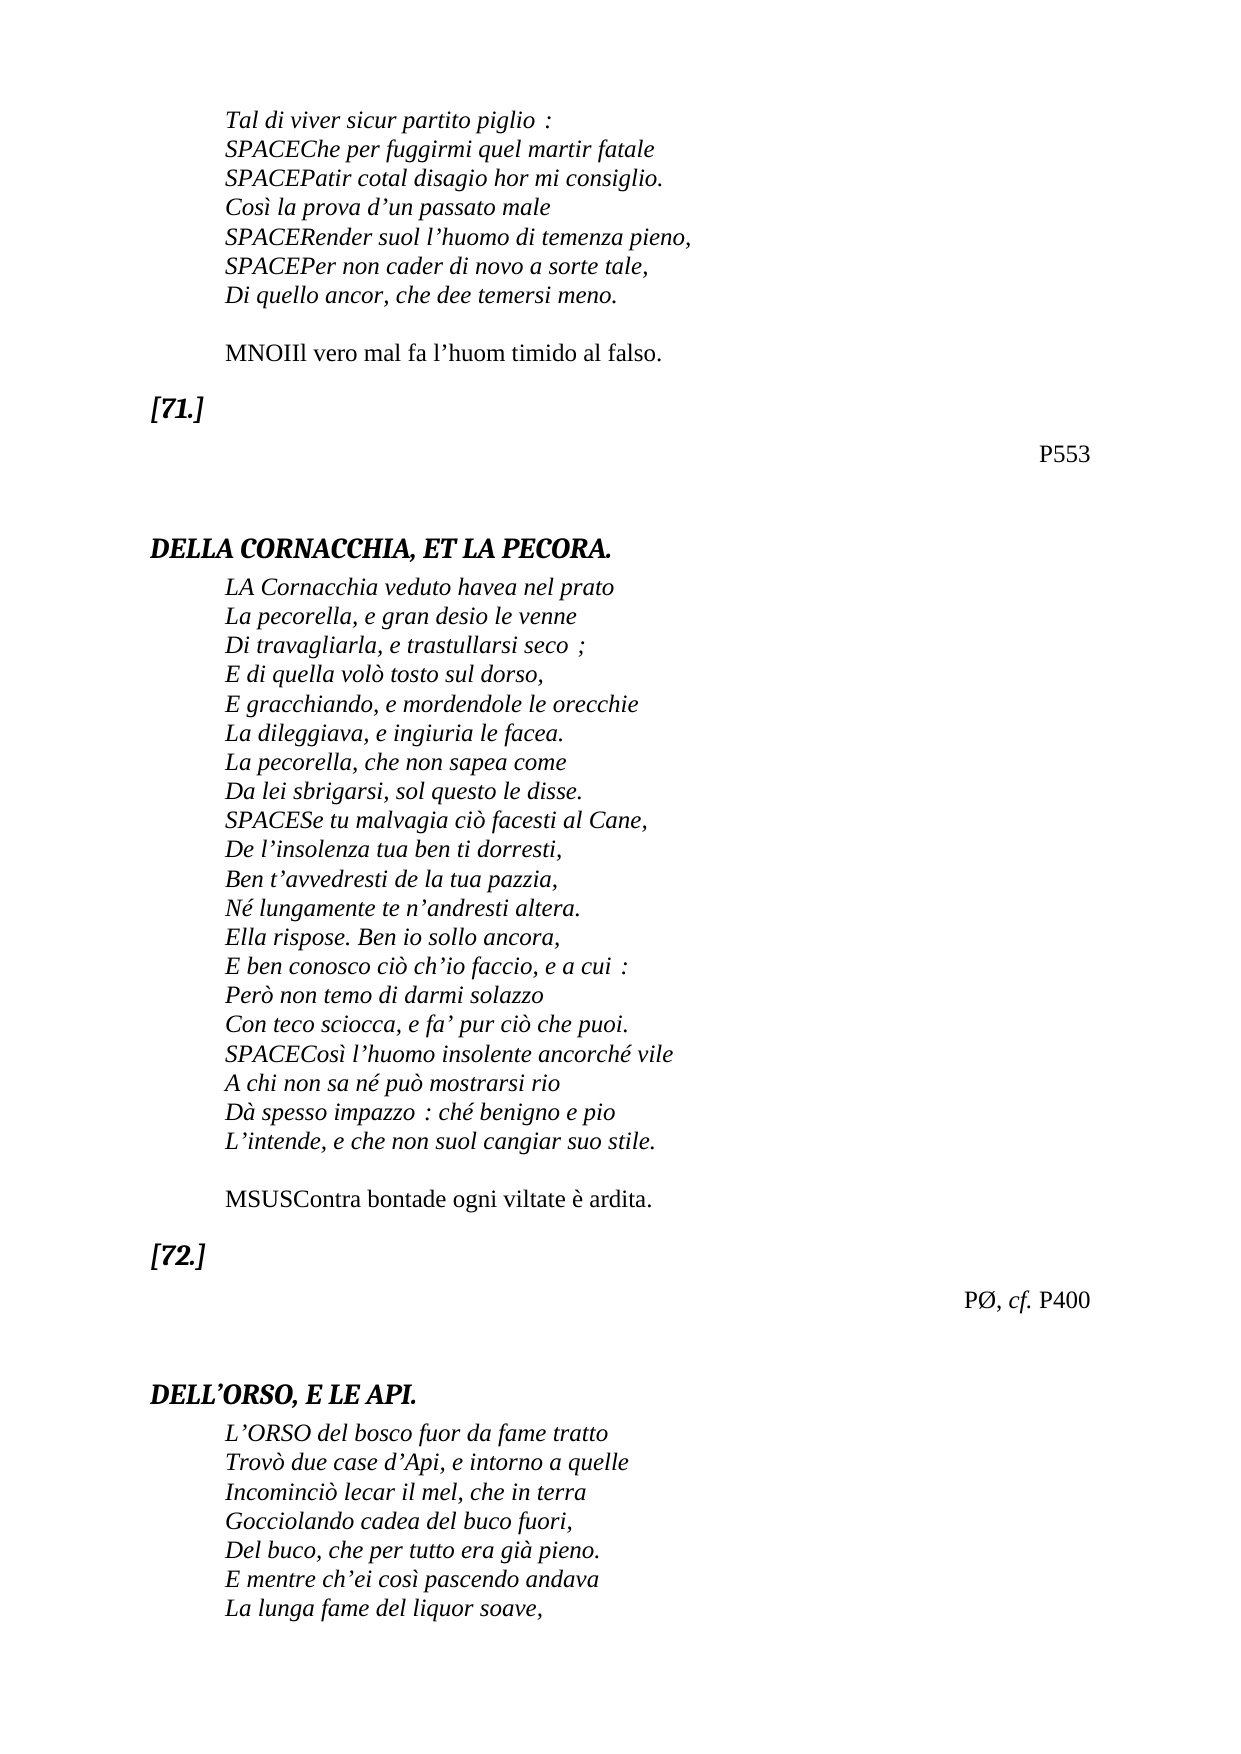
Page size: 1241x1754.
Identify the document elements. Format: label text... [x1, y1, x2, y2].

subtitle DELL’ORSO, E LE API. [150, 1378, 1090, 1412]
subtitle [71.] [150, 392, 1090, 426]
text L’ORSO del bosco fuor da fame tratto Trovò due case d’Api, e intorno a quelle Incominciò lecar il mel, che in terra Gocciolando cadea del buco fuori, Del buco, che per tutto era già pieno. E mentre ch’ei così pascendo andava La lunga fame del liquor soave, [225, 1418, 1090, 1622]
text SPACESe tu malvagia ciò facesti al Cane, De l’insolenza tua ben ti dorresti, Ben t’avvedresti de la tua pazzia, Né lungamente te n’andresti altera. Ella rispose. Ben io sollo ancora, E ben conosco ciò ch’io faccio, e a cui : Però non temo di darmi solazzo Con teco sciocca, e fa’ pur ciò che puoi. [225, 805, 1090, 1039]
text PØ, cf. P400 [150, 1278, 1090, 1316]
text LA Cornacchia veduto havea nel prato La pecorella, e gran desio le venne Di travagliarla, e trastullarsi seco ; E di quella volò tosto sul dorso, E gracchiando, e mordendole le orecchie La dileggiava, e ingiuria le facea. La pecorella, che non sapea come Da lei sbrigarsi, sol questo le disse. [225, 572, 1090, 805]
subtitle DELLA CORNACCHIA, ET LA PECORA. [150, 532, 1090, 566]
text MNOIIl vero mal fa l’huom timido al falso. [225, 338, 1090, 367]
text SPACECosì l’huomo insolente ancorché vile A chi non sa né può mostrarsi rio Dà spesso impazzo : ché benigno e pio L’intende, e che non suol cangiar suo stile. [225, 1039, 1090, 1155]
text Tal di viver sicur partito piglio : SPACEChe per fuggirmi quel martir fatale SPACEPatir cotal disagio hor mi consiglio. [225, 105, 1090, 192]
text P553 [150, 432, 1090, 470]
text MSUSContra bontade ogni viltate è ardita. [225, 1184, 1090, 1214]
subtitle [72.] [150, 1239, 1090, 1272]
text Così la prova d’un passato male SPACERender suol l’huomo di temenza pieno, SPACEPer non cader di novo a sorte tale, Di quello ancor, che dee temersi meno. [225, 192, 1090, 309]
